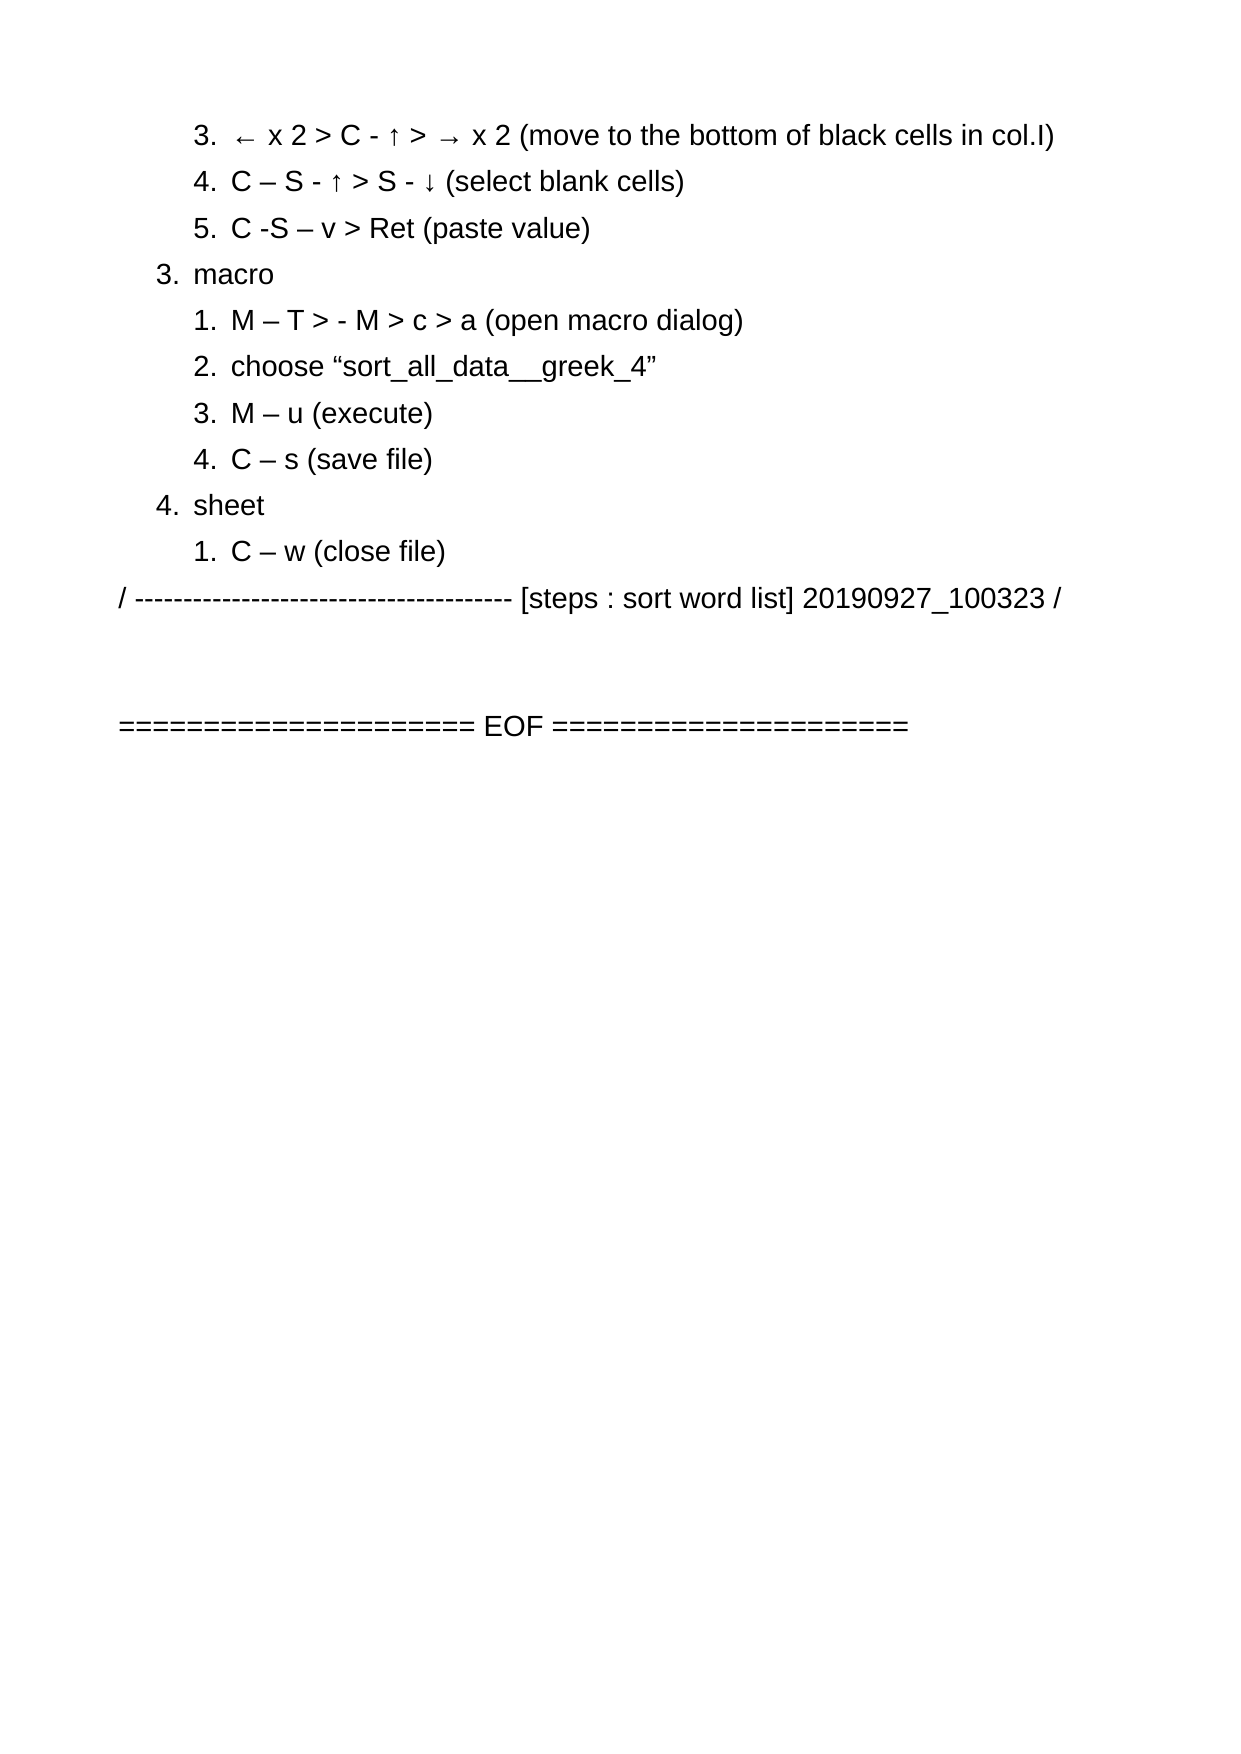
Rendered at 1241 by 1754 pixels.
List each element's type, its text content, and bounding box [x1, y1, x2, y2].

list C – w (close file) [193, 534, 1122, 568]
list C – s (save file) [193, 442, 1122, 475]
text ===================== EOF ===================== [118, 709, 1122, 743]
list C – S - ↑ > S - ↓ (select blank cells) [193, 164, 1122, 198]
text / --------------------------------------- [steps : sort word list] 20190927_100323 / [118, 581, 1122, 614]
list macro [156, 257, 1122, 290]
list M – u (execute) [193, 396, 1122, 429]
list C -S – v > Ret (paste value) [193, 211, 1122, 244]
list M – T > - M > c > a (open macro dialog) [193, 303, 1122, 337]
list sheet [156, 488, 1122, 522]
list choose “sort_all_data__greek_4” [193, 349, 1122, 383]
list ← x 2 > C - ↑ > → x 2 (move to the bottom of black cells in col.I) [193, 118, 1122, 152]
